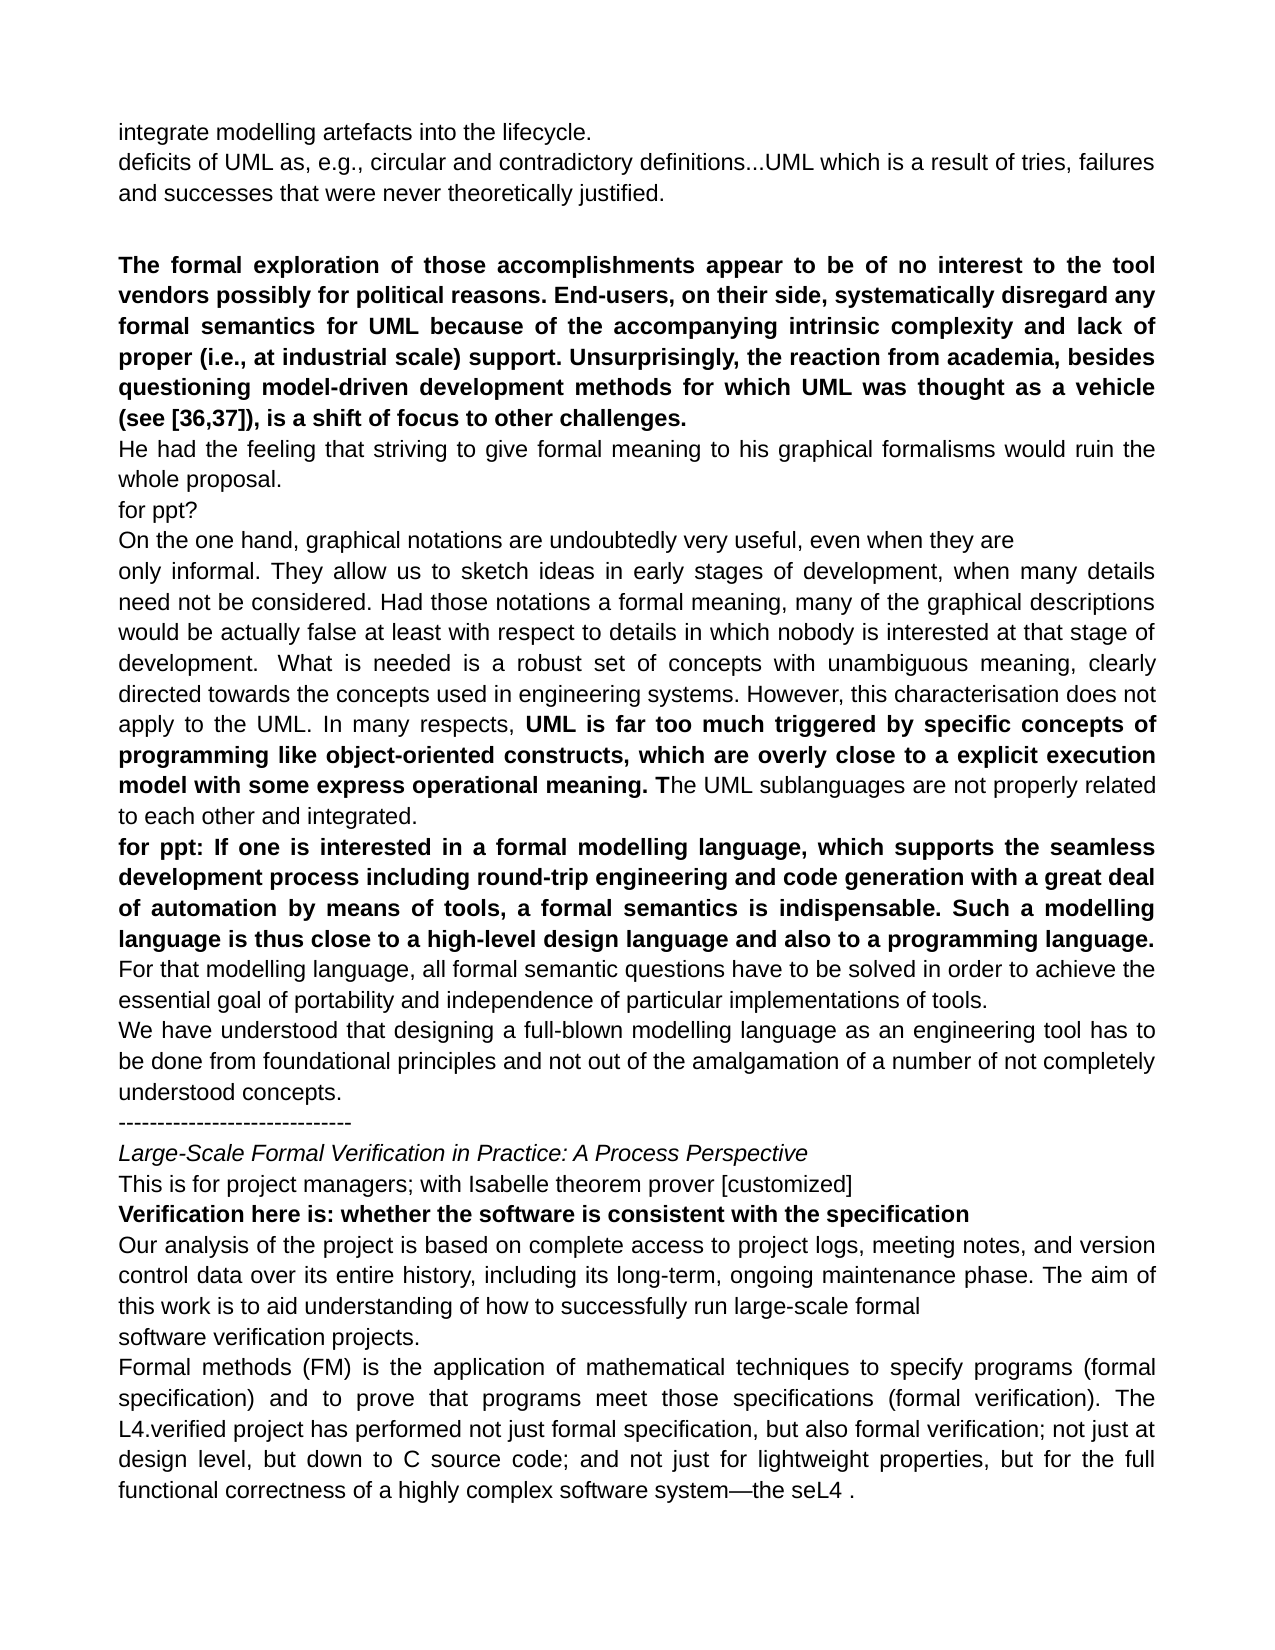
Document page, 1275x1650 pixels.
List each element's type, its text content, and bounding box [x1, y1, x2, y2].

text integrate modelling artefacts into the lifecycle. [118, 118, 1157, 145]
text Our analysis of the project is based on complete access to project logs, meeting notes, and version control data over its entire history, including its long-term, ongoing maintenance phase. The aim of this work is to aid understanding of how to successfully run large-scale formal [118, 1231, 1157, 1319]
text deficits of UML as, e.g., circular and contradictory definitions...UML which is a result of tries, failures and successes that were never theoretically justified. [118, 149, 1157, 206]
text We have understood that designing a full-blown modelling language as an engineering tool has to be done from foundational principles and not out of the amalgamation of a number of not completely understood concepts. [118, 1017, 1157, 1105]
text ------------------------------ [118, 1109, 1157, 1136]
text This is for project managers; with Isabelle theorem prover [customized] [118, 1170, 1157, 1197]
text The formal exploration of those accomplishments appear to be of no interest to the tool vendors possibly for political reasons. End-users, on their side, systematically disregard any formal semantics for UML because of the accompanying intrinsic complexity and lack of proper (i.e., at industrial scale) support. Unsurprisingly, the reaction from academia, besides questioning model-driven development methods for which UML was thought as a vehicle (see [36,37]), is a shift of focus to other challenges. [118, 251, 1157, 431]
text software verification projects. [118, 1323, 1157, 1350]
text Verification here is: whether the software is consistent with the specification [118, 1201, 1157, 1227]
text for ppt: If one is interested in a formal modelling language, which supports the seamless development process including round-trip engineering and code generation with a great deal of automation by means of tools, a formal semantics is indispensable. Such a modelling language is thus close to a high-level design language and also to a programming language. For that modelling language, all formal semantic questions have to be solved in order to achieve the essential goal of portability and independence of particular implementations of tools. [118, 833, 1157, 1013]
text Large-Scale Formal Verification in Practice: A Process Perspective [118, 1139, 1157, 1166]
text Formal methods (FM) is the application of mathematical techniques to specify programs (formal specification) and to prove that programs meet those specifications (formal verification). The L4.verified project has performed not just formal specification, but also formal verification; not just at design level, but down to C source code; and not just for lightweight properties, but for the full functional correctness of a highly complex software system—the seL4 . [118, 1354, 1157, 1503]
text only informal. They allow us to sketch ideas in early stages of development, when many details need not be considered. Had those notations a formal meaning, many of the graphical descriptions would be actually false at least with respect to details in which nobody is interested at that stage of development. What is needed is a robust set of concepts with unambiguous meaning, clearly directed towards the concepts used in engineering systems. However, this characterisation does not apply to the UML. In many respects, UML is far too much triggered by specific concepts of programming like object-oriented constructs, which are overly close to a explicit execution model with some express operational meaning. The UML sublanguages are not properly related to each other and integrated. [118, 557, 1157, 829]
text On the one hand, graphical notations are undoubtedly very useful, even when they are [118, 527, 1157, 554]
text for ppt? [118, 496, 1157, 523]
text He had the feeling that striving to give formal meaning to his graphical formalisms would ruin the whole proposal. [118, 435, 1157, 492]
